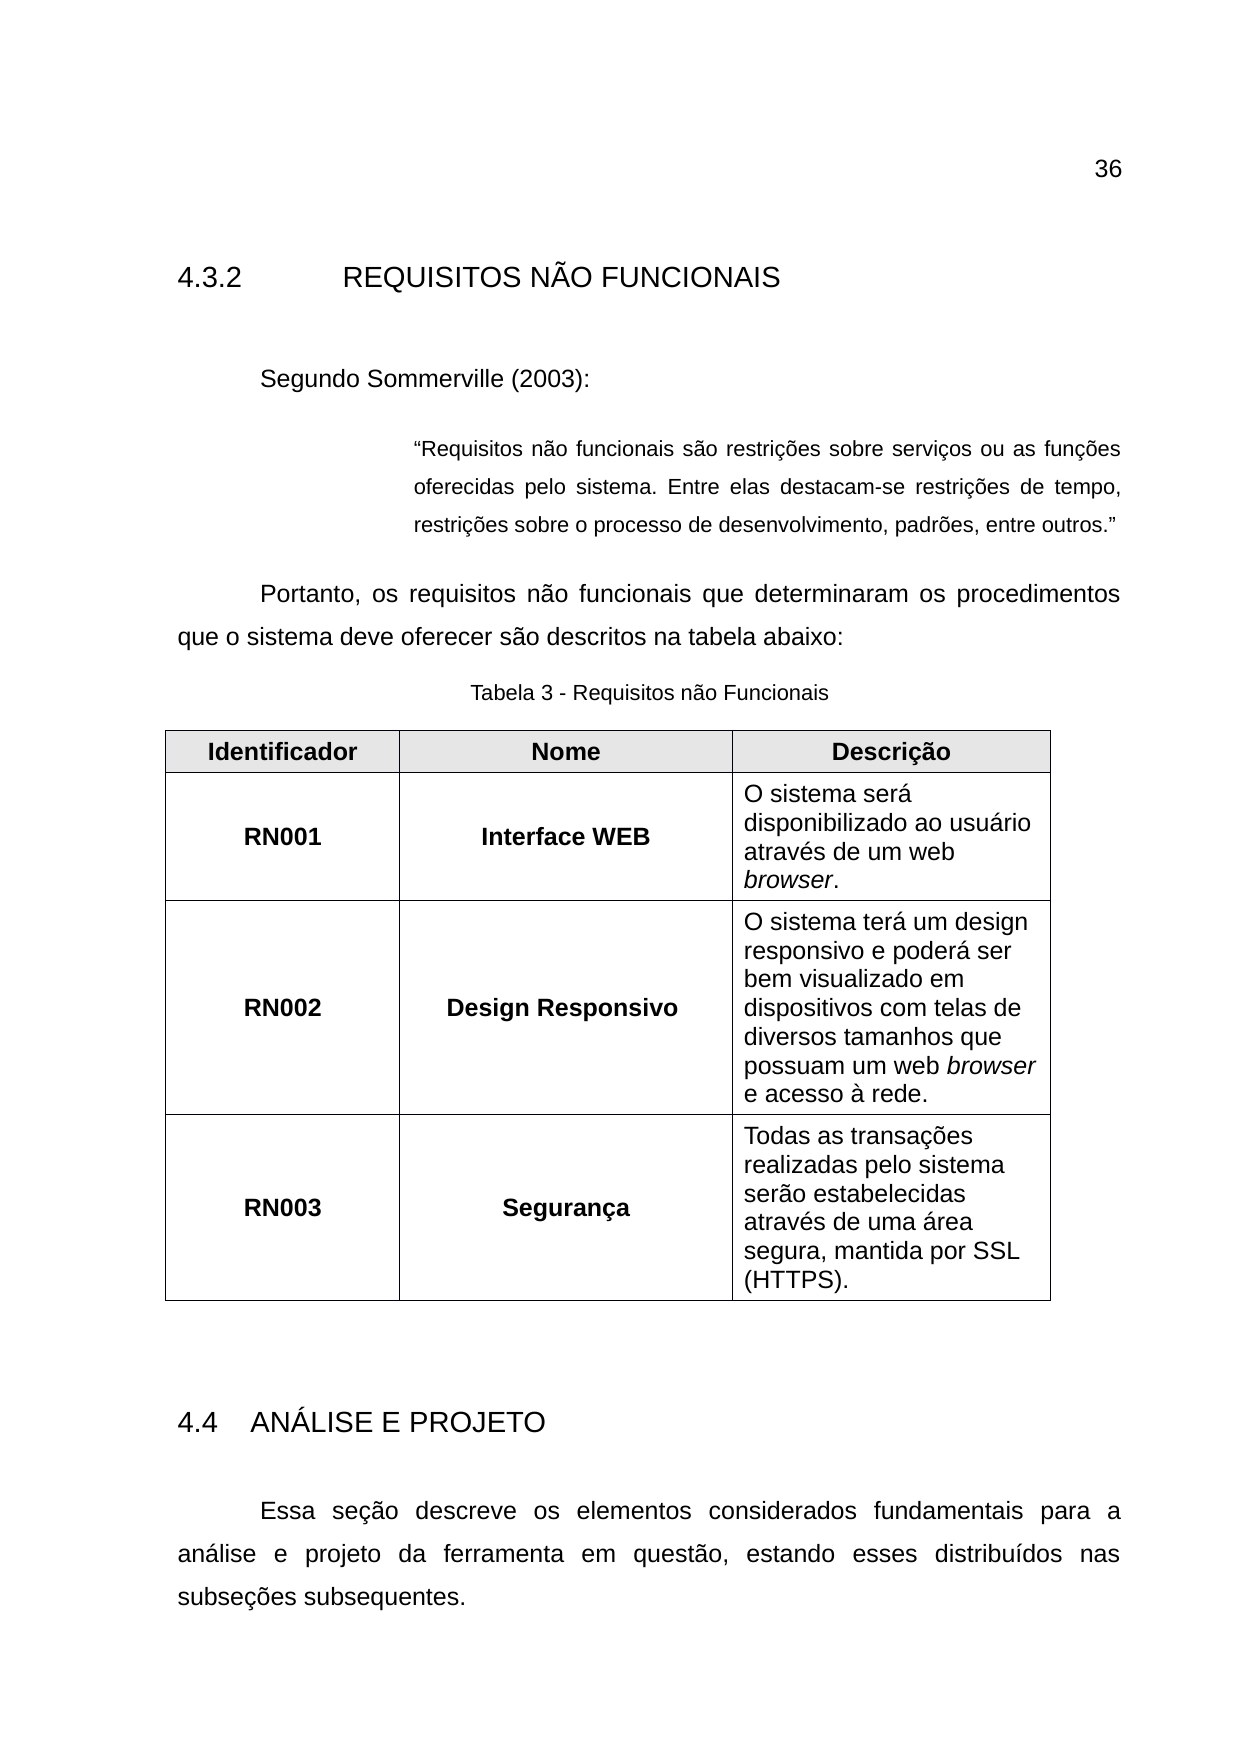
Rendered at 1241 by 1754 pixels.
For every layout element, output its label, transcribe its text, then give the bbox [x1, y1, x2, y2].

text Segundo Sommerville (2003): [177, 364, 1122, 392]
text Essa seção descreve os elementos considerados fundamentais para a análise e projeto da ferramenta em questão, estando esses distribuídos nas subseções subsequentes. [177, 1496, 1122, 1611]
text Tabela 3 - Requisitos não Funcionais [177, 680, 1122, 705]
subtitle REQUISITOS NÃO FUNCIONAIS [177, 260, 1122, 293]
text “Requisitos não funcionais são restrições sobre serviços ou as funções oferecidas pelo sistema. Entre elas destacam-se restrições de tempo, restrições sobre o processo de desenvolvimento, padrões, entre outros.” [413, 436, 1122, 537]
table_cell O sistema será disponibilizado ao usuário através de um web browser. [733, 773, 1050, 900]
table_cell Interface WEB [400, 773, 732, 900]
table_cell Todas as transações realizadas pelo sistema serão estabelecidas através de uma área segura, mantida por SSL (HTTPS). [733, 1115, 1050, 1299]
subtitle ANÁLISE E PROJETO [177, 1404, 1122, 1438]
table_cell RN003 [166, 1115, 399, 1299]
table_header Descrição [733, 731, 1050, 772]
table_cell RN002 [166, 901, 399, 1114]
table_header Identificador [166, 731, 399, 772]
table_cell Design Responsivo [400, 901, 732, 1114]
table_header Nome [400, 731, 732, 772]
table_cell Segurança [400, 1115, 732, 1299]
table_cell O sistema terá um design responsivo e poderá ser bem visualizado em dispositivos com telas de diversos tamanhos que possuam um web browser e acesso à rede. [733, 901, 1050, 1114]
text Portanto, os requisitos não funcionais que determinaram os procedimentos que o sistema deve oferecer são descritos na tabela abaixo: [177, 579, 1122, 651]
table_cell RN001 [166, 773, 399, 900]
